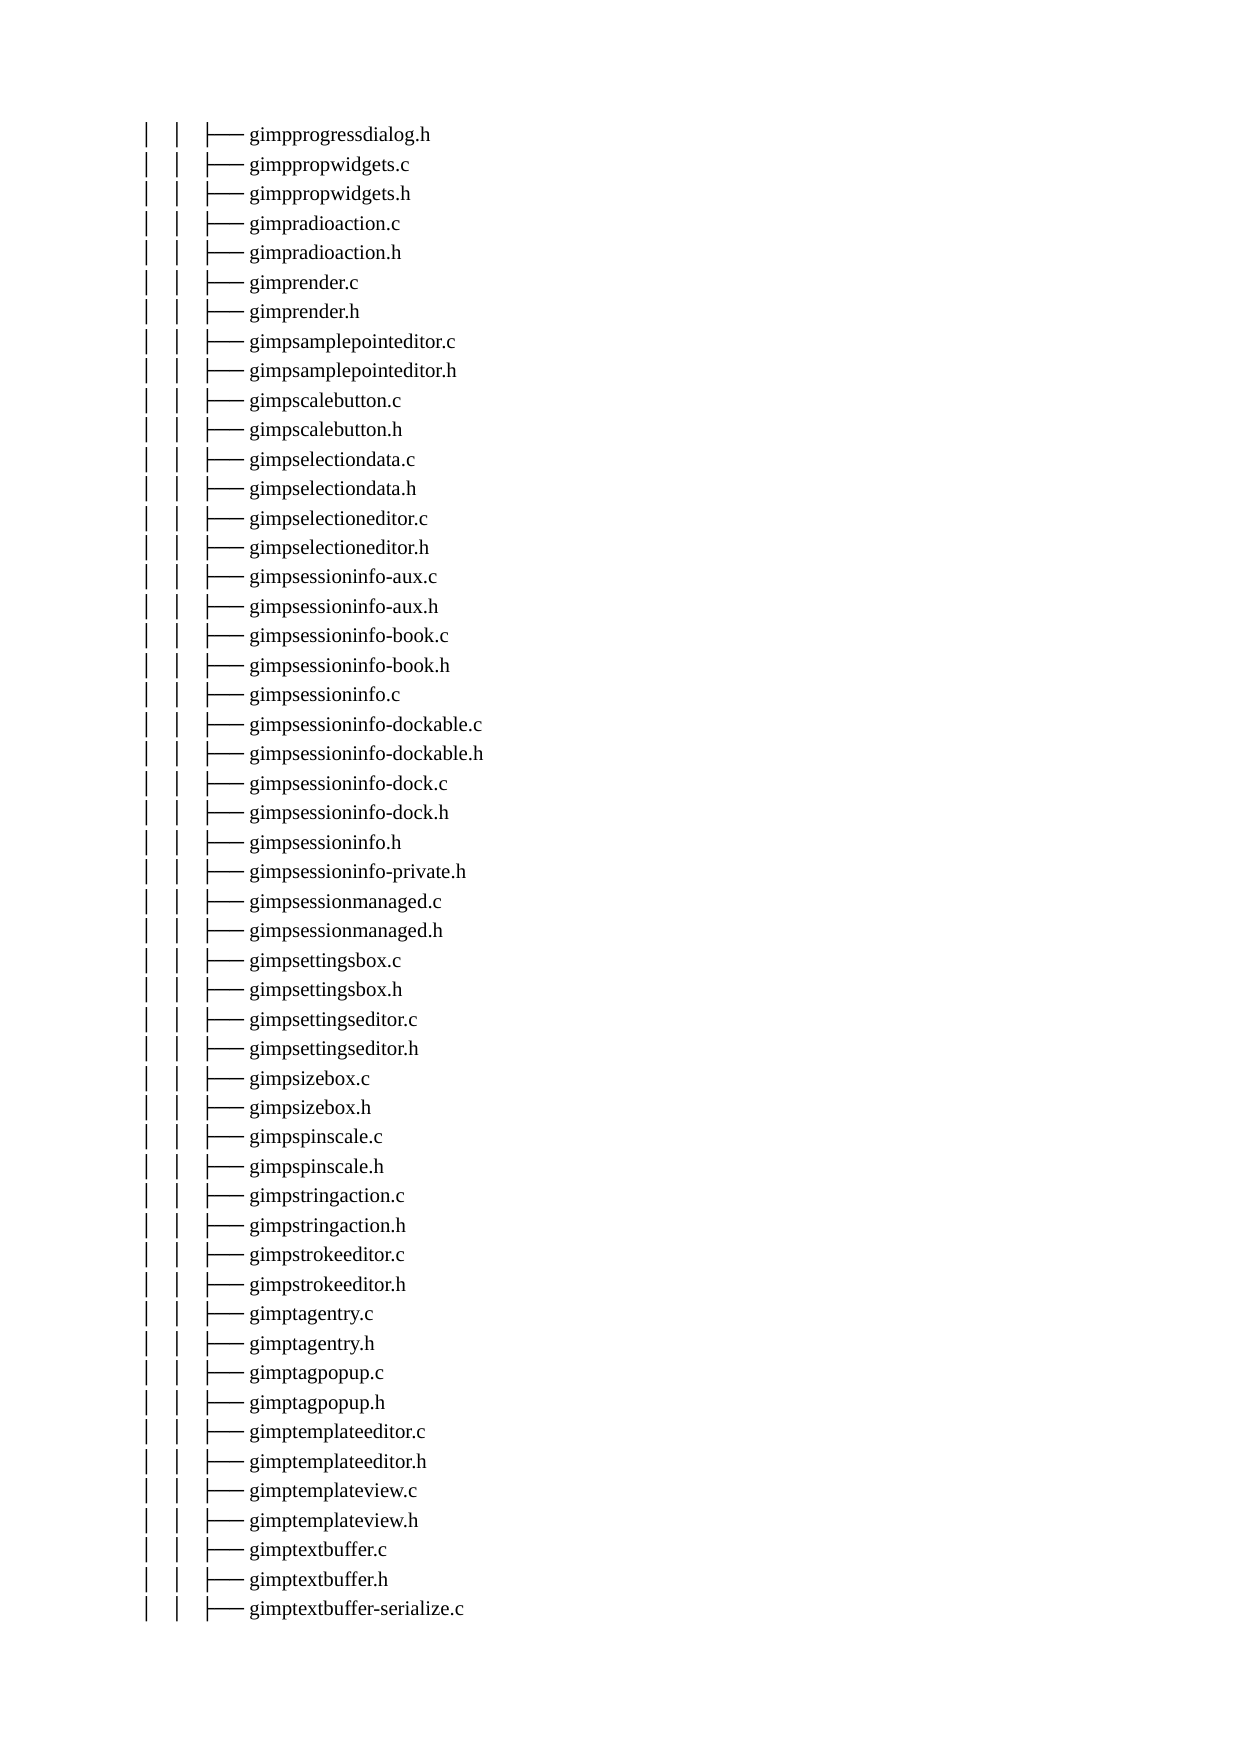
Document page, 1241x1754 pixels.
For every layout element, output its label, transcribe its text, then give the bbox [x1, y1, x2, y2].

text │ │ ├── gimptextbuffer-serialize.c [118, 1592, 1122, 1622]
text │ │ ├── gimpsettingseditor.c [118, 1002, 1122, 1032]
text │ │ ├── gimpsettingseditor.h [118, 1032, 1122, 1061]
text │ │ ├── gimppropwidgets.c [118, 148, 1122, 177]
text │ │ ├── gimpsessioninfo-dock.h [118, 796, 1122, 826]
text │ │ ├── gimptagentry.c [118, 1297, 1122, 1327]
text │ │ ├── gimprender.h [118, 295, 1122, 324]
text │ │ ├── gimpselectioneditor.h [118, 531, 1122, 560]
text │ │ ├── gimpsizebox.c [118, 1061, 1122, 1091]
text │ │ ├── gimpsettingsbox.h [118, 973, 1122, 1002]
text │ │ ├── gimptagentry.h [118, 1327, 1122, 1356]
text │ │ ├── gimpsessioninfo-book.c [118, 619, 1122, 649]
text │ │ ├── gimpradioaction.c [118, 207, 1122, 236]
text │ │ ├── gimpstringaction.h [118, 1209, 1122, 1238]
text │ │ ├── gimpsessioninfo.c [118, 678, 1122, 708]
text │ │ ├── gimpsessioninfo-aux.h [118, 590, 1122, 619]
text │ │ ├── gimpstrokeeditor.h [118, 1268, 1122, 1297]
text │ │ ├── gimpstrokeeditor.c [118, 1238, 1122, 1268]
text │ │ ├── gimpsizebox.h [118, 1091, 1122, 1120]
text │ │ ├── gimpprogressdialog.h [118, 118, 1122, 148]
text │ │ ├── gimpstringaction.c [118, 1179, 1122, 1209]
text │ │ ├── gimptextbuffer.c [118, 1533, 1122, 1563]
text │ │ ├── gimpsamplepointeditor.c [118, 324, 1122, 354]
text │ │ ├── gimptagpopup.c [118, 1356, 1122, 1386]
text │ │ ├── gimpselectioneditor.c [118, 501, 1122, 531]
text │ │ ├── gimpsessioninfo-dockable.c [118, 708, 1122, 737]
text │ │ ├── gimpselectiondata.h [118, 472, 1122, 501]
text │ │ ├── gimpradioaction.h [118, 236, 1122, 266]
text │ │ ├── gimpsessioninfo-private.h [118, 855, 1122, 884]
text │ │ ├── gimpsessioninfo-dockable.h [118, 737, 1122, 767]
text │ │ ├── gimppropwidgets.h [118, 177, 1122, 207]
text │ │ ├── gimpsamplepointeditor.h [118, 354, 1122, 383]
text │ │ ├── gimptagpopup.h [118, 1386, 1122, 1415]
text │ │ ├── gimpscalebutton.h [118, 413, 1122, 442]
text │ │ ├── gimpscalebutton.c [118, 383, 1122, 413]
text │ │ ├── gimpsessionmanaged.c [118, 884, 1122, 914]
text │ │ ├── gimptemplateview.h [118, 1504, 1122, 1533]
text │ │ ├── gimpspinscale.h [118, 1150, 1122, 1179]
text │ │ ├── gimptextbuffer.h [118, 1563, 1122, 1592]
text │ │ ├── gimptemplateeditor.c [118, 1415, 1122, 1445]
text │ │ ├── gimpsessioninfo-book.h [118, 649, 1122, 678]
text │ │ ├── gimpsessionmanaged.h [118, 914, 1122, 943]
text │ │ ├── gimpspinscale.c [118, 1120, 1122, 1150]
text │ │ ├── gimptemplateeditor.h [118, 1445, 1122, 1474]
text │ │ ├── gimprender.c [118, 266, 1122, 295]
text │ │ ├── gimpsessioninfo.h [118, 826, 1122, 855]
text │ │ ├── gimpsessioninfo-dock.c [118, 767, 1122, 796]
text │ │ ├── gimpsettingsbox.c [118, 943, 1122, 973]
text │ │ ├── gimpsessioninfo-aux.c [118, 560, 1122, 590]
text │ │ ├── gimptemplateview.c [118, 1474, 1122, 1504]
text │ │ ├── gimpselectiondata.c [118, 442, 1122, 472]
